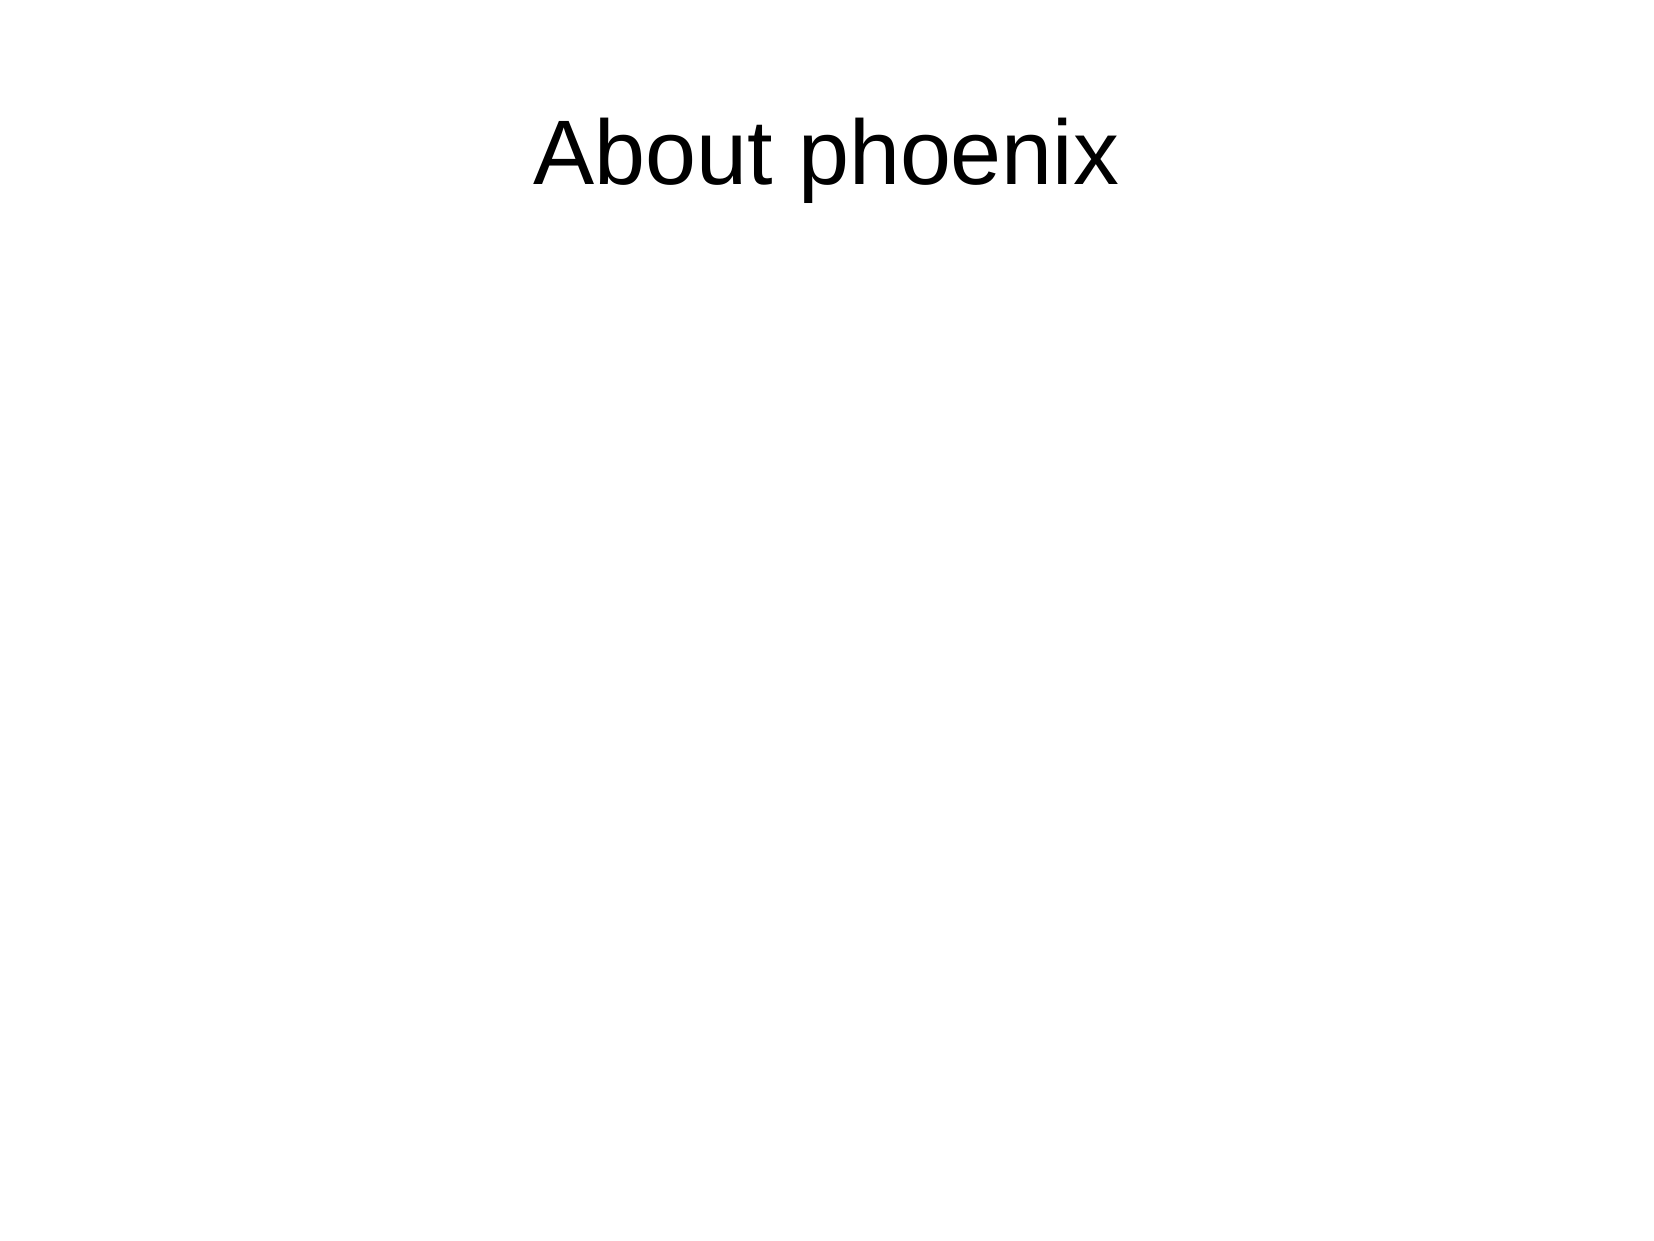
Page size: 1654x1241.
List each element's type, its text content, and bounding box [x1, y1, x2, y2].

title About phoenix [82, 49, 1571, 257]
